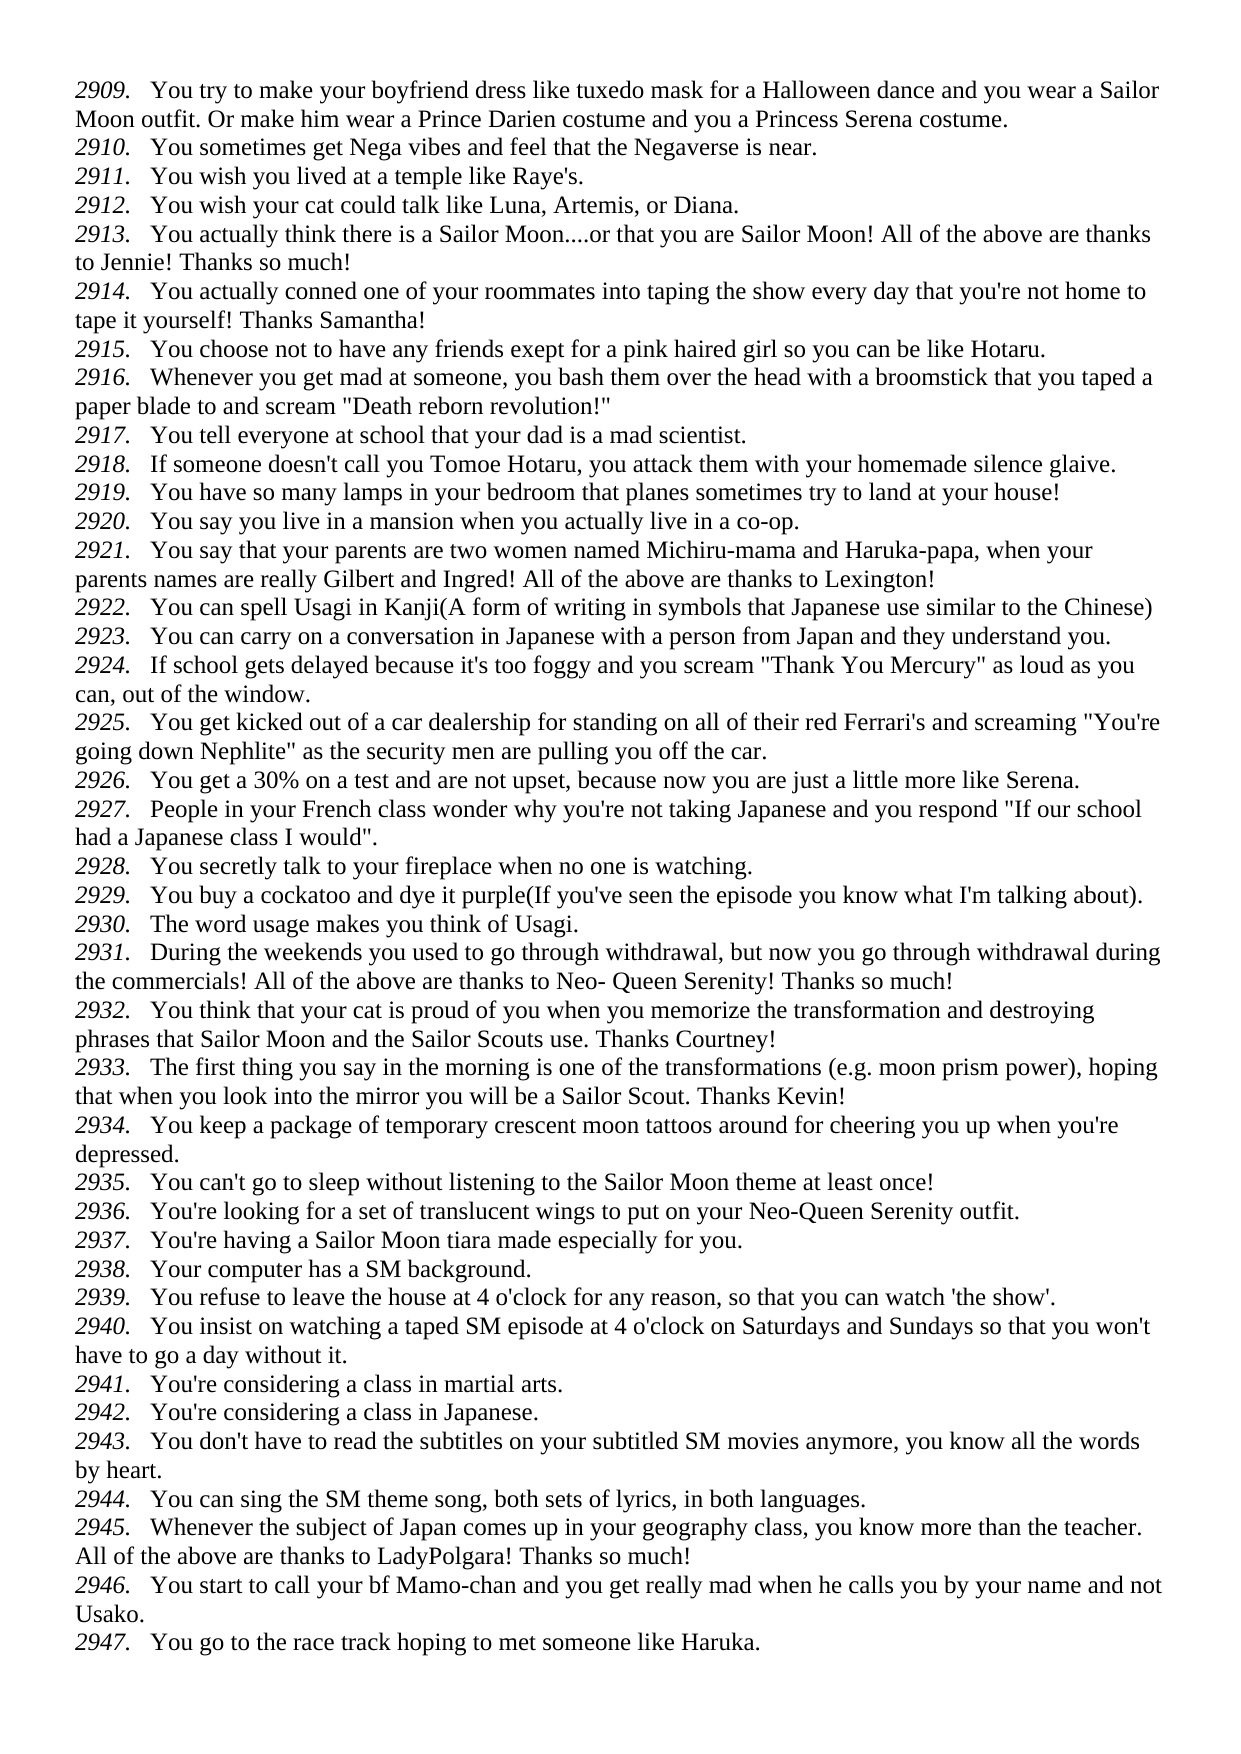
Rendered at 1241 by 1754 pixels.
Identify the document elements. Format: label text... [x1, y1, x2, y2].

list You have so many lamps in your bedroom that planes sometimes try to land at your house! [75, 477, 1165, 506]
list You tell everyone at school that your dad is a mad scientist. [75, 420, 1165, 449]
list You're considering a class in Japanese. [75, 1397, 1165, 1426]
list You sometimes get Nega vibes and feel that the Negaverse is near. [75, 132, 1165, 161]
list You don't have to read the subtitles on your subtitled SM movies anymore, you know all the words by heart. [75, 1426, 1165, 1484]
list Your computer has a SM background. [75, 1254, 1165, 1282]
list People in your French class wonder why you're not taking Japanese and you respond "If our school had a Japanese class I would". [75, 794, 1165, 851]
list You buy a cockatoo and dye it purple(If you've seen the episode you know what I'm talking about). [75, 880, 1165, 909]
list The word usage makes you think of Usagi. [75, 909, 1165, 937]
list You refuse to leave the house at 4 o'clock for any reason, so that you can watch 'the show'. [75, 1282, 1165, 1311]
list You can't go to sleep without listening to the Sailor Moon theme at least once! [75, 1167, 1165, 1196]
list You start to call your bf Mamo-chan and you get really mad when he calls you by your name and not Usako. [75, 1570, 1165, 1627]
list You get a 30% on a test and are not upset, because now you are just a little more like Serena. [75, 765, 1165, 794]
list You try to make your boyfriend dress like tuxedo mask for a Halloween dance and you wear a Sailor Moon outfit. Or make him wear a Prince Darien costume and you a Princess Serena costume. [75, 75, 1165, 132]
list You actually think there is a Sailor Moon....or that you are Sailor Moon! All of the above are thanks to Jennie! Thanks so much! [75, 219, 1165, 276]
list If school gets delayed because it's too foggy and you scream "Thank You Mercury" as loud as you can, out of the window. [75, 650, 1165, 707]
list You say that your parents are two women named Michiru-mama and Haruka-papa, when your parents names are really Gilbert and Ingred! All of the above are thanks to Lexington! [75, 535, 1165, 592]
list You think that your cat is proud of you when you memorize the transformation and destroying phrases that Sailor Moon and the Sailor Scouts use. Thanks Courtney! [75, 995, 1165, 1052]
list Whenever you get mad at someone, you bash them over the head with a broomstick that you taped a paper blade to and scream "Death reborn revolution!" [75, 362, 1165, 420]
list If someone doesn't call you Tomoe Hotaru, you attack them with your homemade silence glaive. [75, 449, 1165, 477]
list You wish you lived at a temple like Raye's. [75, 161, 1165, 190]
list You're having a Sailor Moon tiara made especially for you. [75, 1225, 1165, 1254]
list You're looking for a set of translucent wings to put on your Neo-Queen Serenity outfit. [75, 1196, 1165, 1225]
list You choose not to have any friends exept for a pink haired girl so you can be like Hotaru. [75, 334, 1165, 362]
list During the weekends you used to go through withdrawal, but now you go through withdrawal during the commercials! All of the above are thanks to Neo- Queen Serenity! Thanks so much! [75, 937, 1165, 995]
list You can spell Usagi in Kanji(A form of writing in symbols that Japanese use similar to the Chinese) [75, 592, 1165, 621]
list You actually conned one of your roommates into taping the show every day that you're not home to tape it yourself! Thanks Samantha! [75, 276, 1165, 334]
list You can carry on a conversation in Japanese with a person from Japan and they understand you. [75, 621, 1165, 650]
list You keep a package of temporary crescent moon tattoos around for cheering you up when you're depressed. [75, 1110, 1165, 1167]
list The first thing you say in the morning is one of the transformations (e.g. moon prism power), hoping that when you look into the mirror you will be a Sailor Scout. Thanks Kevin! [75, 1052, 1165, 1110]
list You go to the race track hoping to met someone like Haruka. [75, 1627, 1165, 1656]
list You're considering a class in martial arts. [75, 1369, 1165, 1397]
list Whenever the subject of Japan comes up in your geography class, you know more than the teacher. All of the above are thanks to LadyPolgara! Thanks so much! [75, 1512, 1165, 1570]
list You wish your cat could talk like Luna, Artemis, or Diana. [75, 190, 1165, 219]
list You get kicked out of a car dealership for standing on all of their red Ferrari's and screaming "You're going down Nephlite" as the security men are pulling you off the car. [75, 707, 1165, 765]
list You secretly talk to your fireplace when no one is watching. [75, 851, 1165, 880]
list You can sing the SM theme song, both sets of lyrics, in both languages. [75, 1484, 1165, 1512]
list You say you live in a mansion when you actually live in a co-op. [75, 506, 1165, 535]
list You insist on watching a taped SM episode at 4 o'clock on Saturdays and Sundays so that you won't have to go a day without it. [75, 1311, 1165, 1369]
